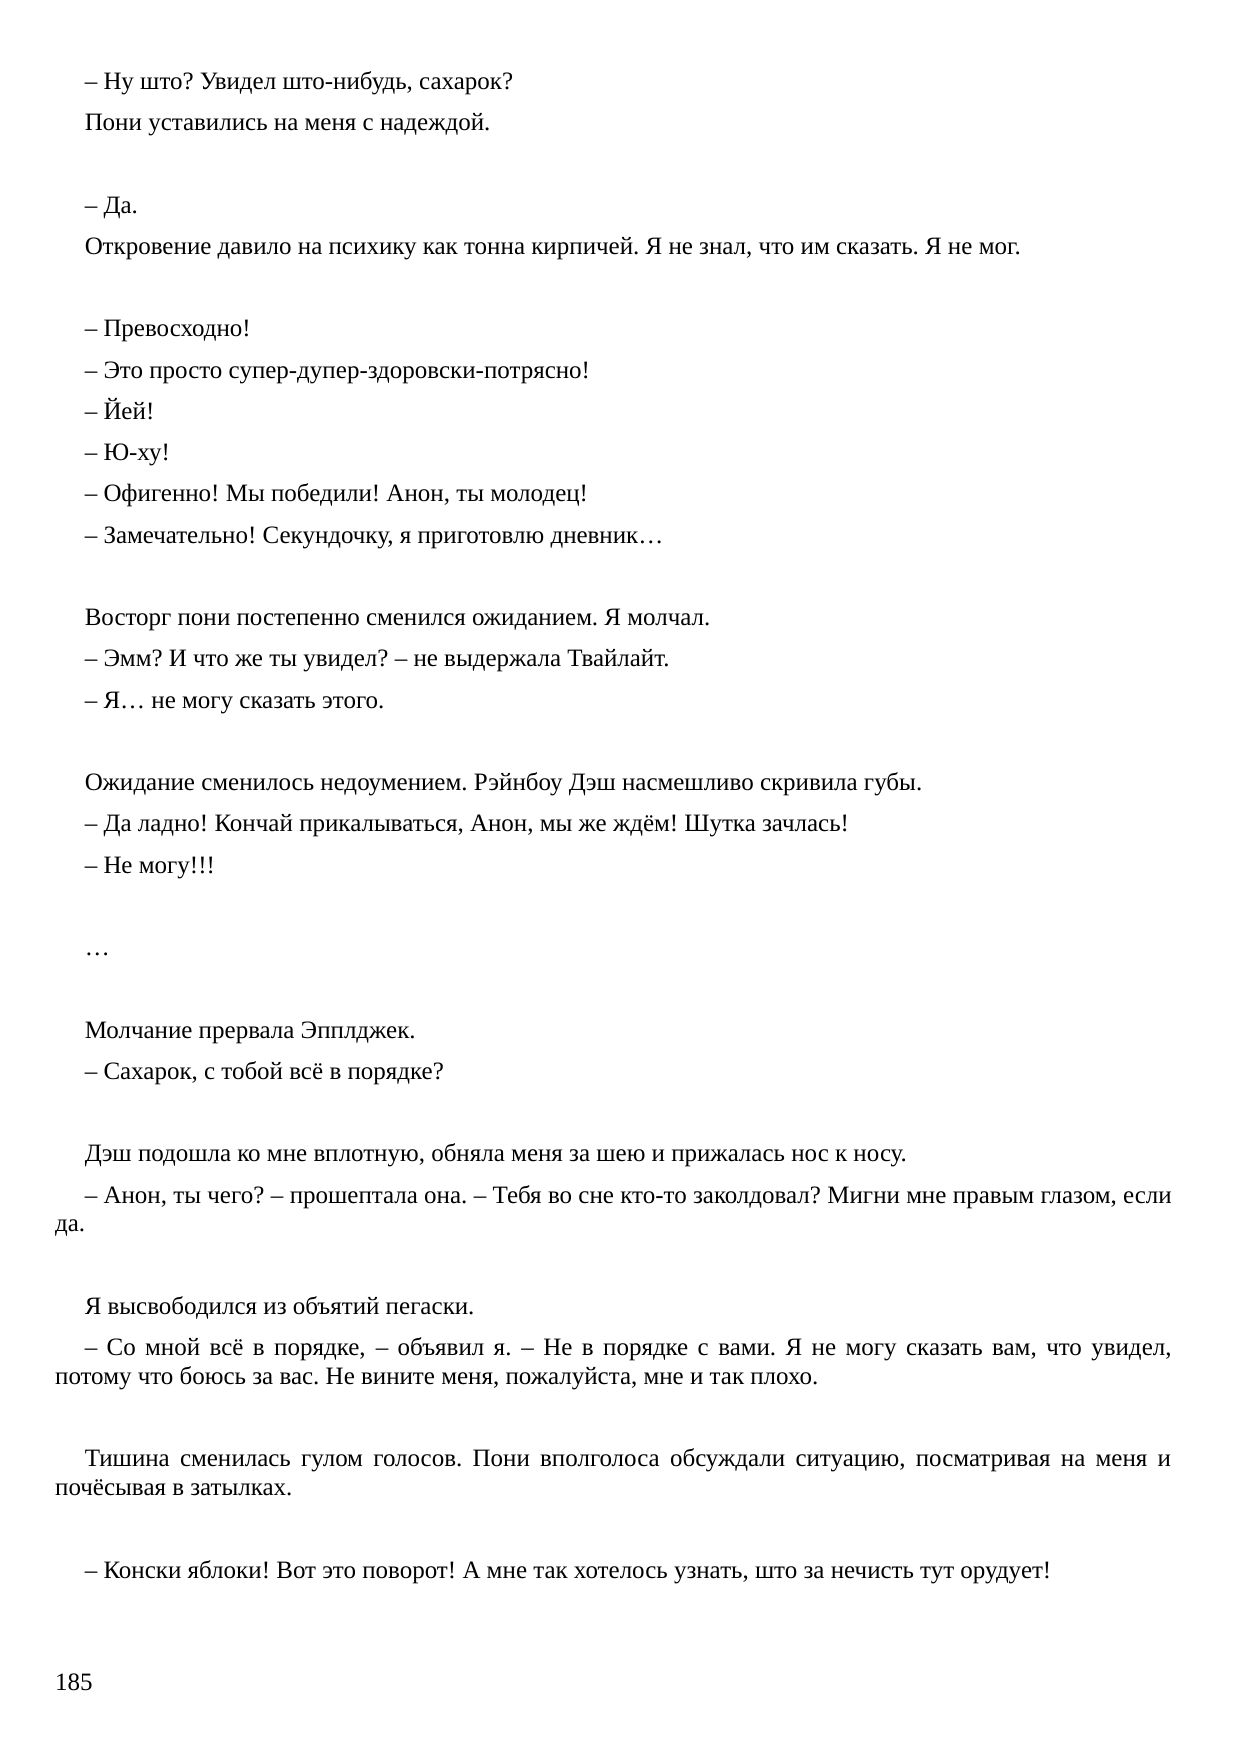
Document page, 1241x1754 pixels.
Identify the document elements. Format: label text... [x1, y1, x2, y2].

text Ожидание сменилось недоумением. Рэйнбоу Дэш насмешливо скривила губы. [55, 767, 1173, 796]
text – Офигенно! Мы победили! Анон, ты молодец! [55, 478, 1173, 507]
text – Не могу!!! [55, 850, 1173, 878]
text – Йей! [55, 396, 1173, 425]
text – Превосходно! [55, 313, 1173, 342]
text – Ну што? Увидел што-нибудь, сахарок? [55, 66, 1173, 95]
text – Эмм? И что же ты увидел? – не выдержала Твайлайт. [55, 643, 1173, 672]
text Дэш подошла ко мне вплотную, обняла меня за шею и прижалась нос к носу. [55, 1138, 1173, 1167]
text – Да ладно! Кончай прикалываться, Анон, мы же ждём! Шутка зачлась! [55, 808, 1173, 837]
text – Замечательно! Секундочку, я приготовлю дневник… [55, 520, 1173, 548]
text – Конски яблоки! Вот это поворот! А мне так хотелось узнать, што за нечисть тут орудует! [55, 1555, 1173, 1583]
text Я высвободился из объятий пегаски. [55, 1291, 1173, 1320]
text – Это просто супер-дупер-здоровски-потрясно! [55, 355, 1173, 383]
text – Сахарок, с тобой всё в порядке? [55, 1056, 1173, 1085]
text Пони уставились на меня с надеждой. [55, 107, 1173, 136]
text … [55, 932, 1173, 961]
text – Анон, ты чего? – прошептала она. – Тебя во сне кто-то заколдовал? Мигни мне правым глазом, если да. [55, 1180, 1173, 1237]
text Восторг пони постепенно сменился ожиданием. Я молчал. [55, 602, 1173, 631]
text – Да. [55, 190, 1173, 218]
text Молчание прервала Эпплджек. [55, 1015, 1173, 1043]
text – Ю-ху! [55, 437, 1173, 466]
text Тишина сменилась гулом голосов. Пони вполголоса обсуждали ситуацию, посматривая на меня и почёсывая в затылках. [55, 1443, 1173, 1501]
text – Я… не могу сказать этого. [55, 685, 1173, 713]
text – Со мной всё в порядке, – объявил я. – Не в порядке с вами. Я не могу сказать вам, что увидел, потому что боюсь за вас. Не вините меня, пожалуйста, мне и так плохо. [55, 1332, 1173, 1390]
text Откровение давило на психику как тонна кирпичей. Я не знал, что им сказать. Я не мог. [55, 231, 1173, 260]
